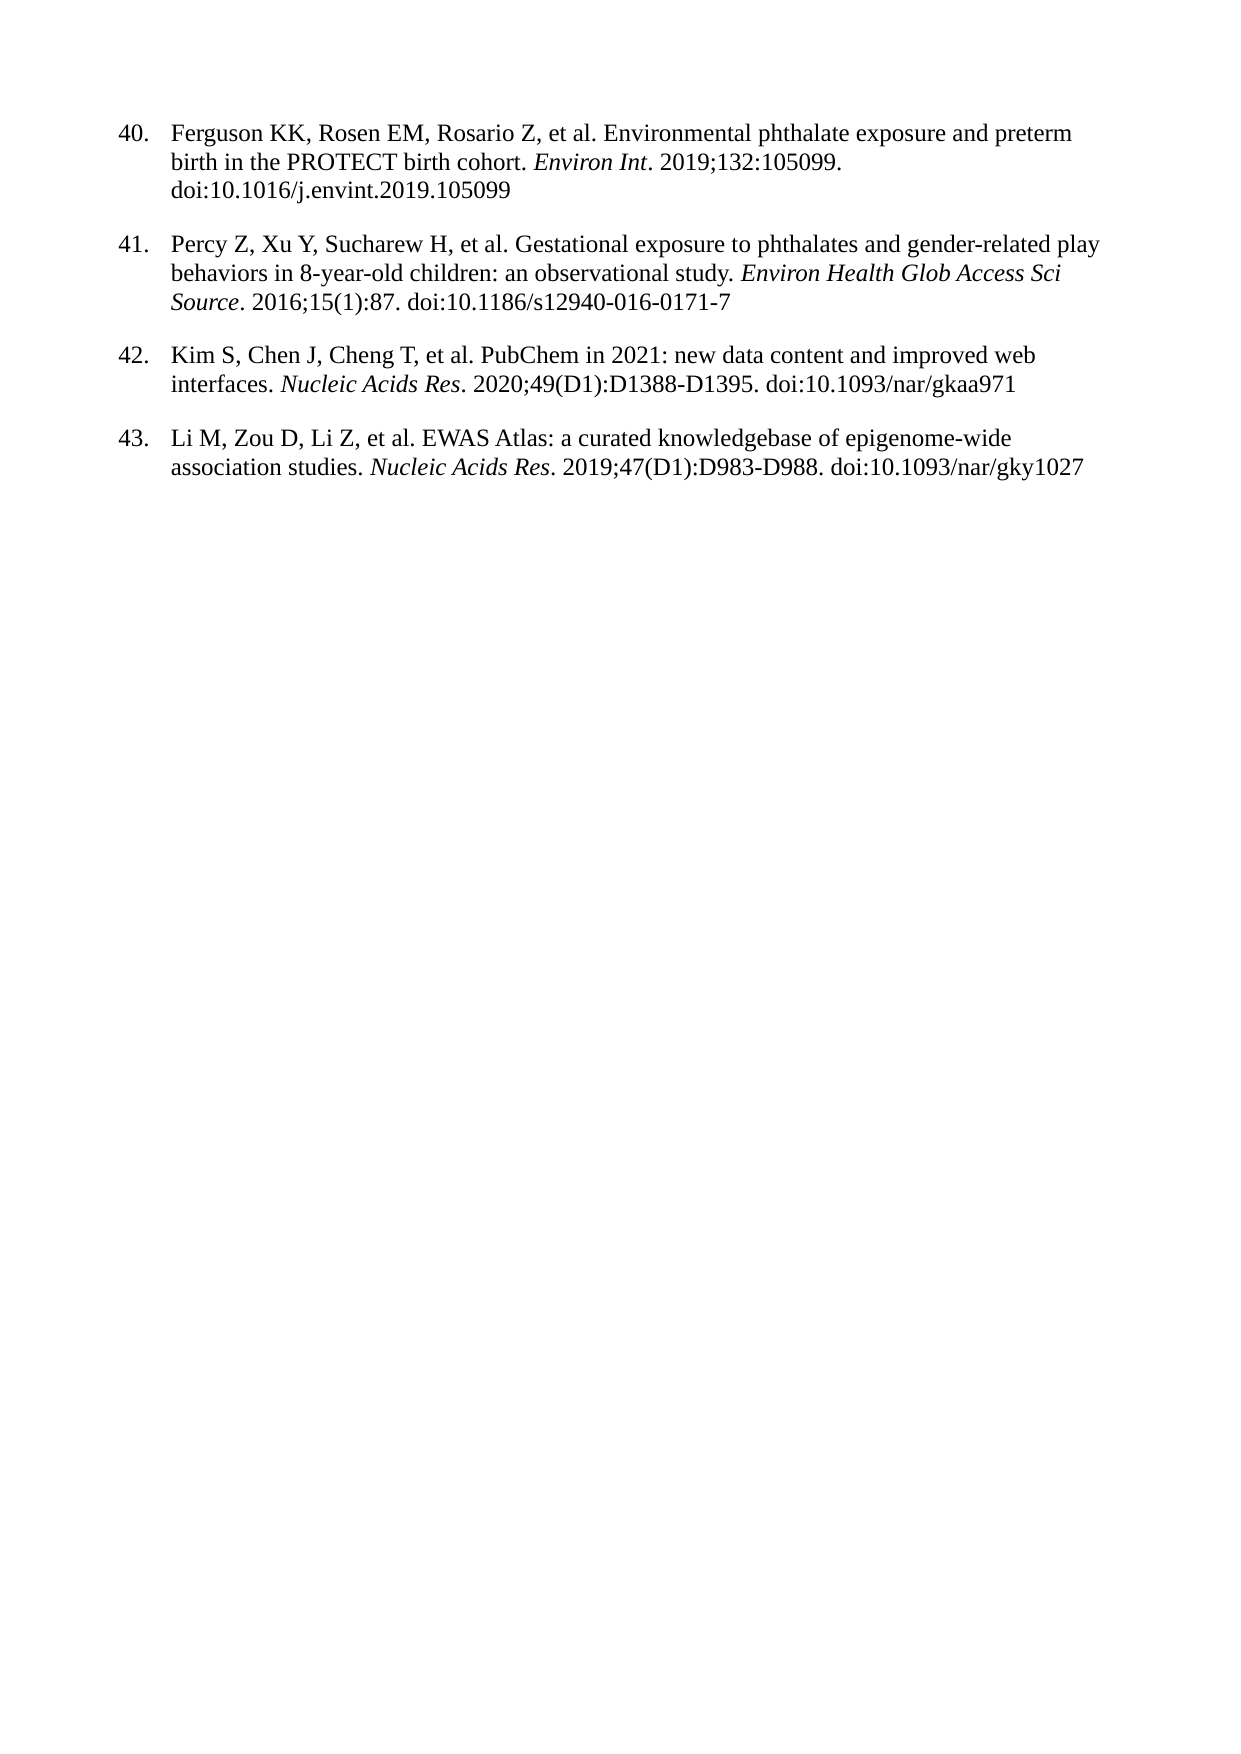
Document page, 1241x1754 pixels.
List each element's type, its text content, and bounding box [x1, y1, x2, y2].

text 43. Li M, Zou D, Li Z, et al. EWAS Atlas: a curated knowledgebase of epigenome-wide association studies. Nucleic Acids Res. 2019;47(D1):D983-D988. doi:10.1093/nar/gky1027 [118, 423, 1122, 481]
text 42. Kim S, Chen J, Cheng T, et al. PubChem in 2021: new data content and improved web interfaces. Nucleic Acids Res. 2020;49(D1):D1388-D1395. doi:10.1093/nar/gkaa971 [118, 341, 1122, 398]
text 40. Ferguson KK, Rosen EM, Rosario Z, et al. Environmental phthalate exposure and preterm birth in the PROTECT birth cohort. Environ Int. 2019;132:105099. doi:10.1016/j.envint.2019.105099 [118, 118, 1122, 204]
text 41. Percy Z, Xu Y, Sucharew H, et al. Gestational exposure to phthalates and gender-related play behaviors in 8-year-old children: an observational study. Environ Health Glob Access Sci Source. 2016;15(1):87. doi:10.1186/s12940-016-0171-7 [118, 229, 1122, 316]
